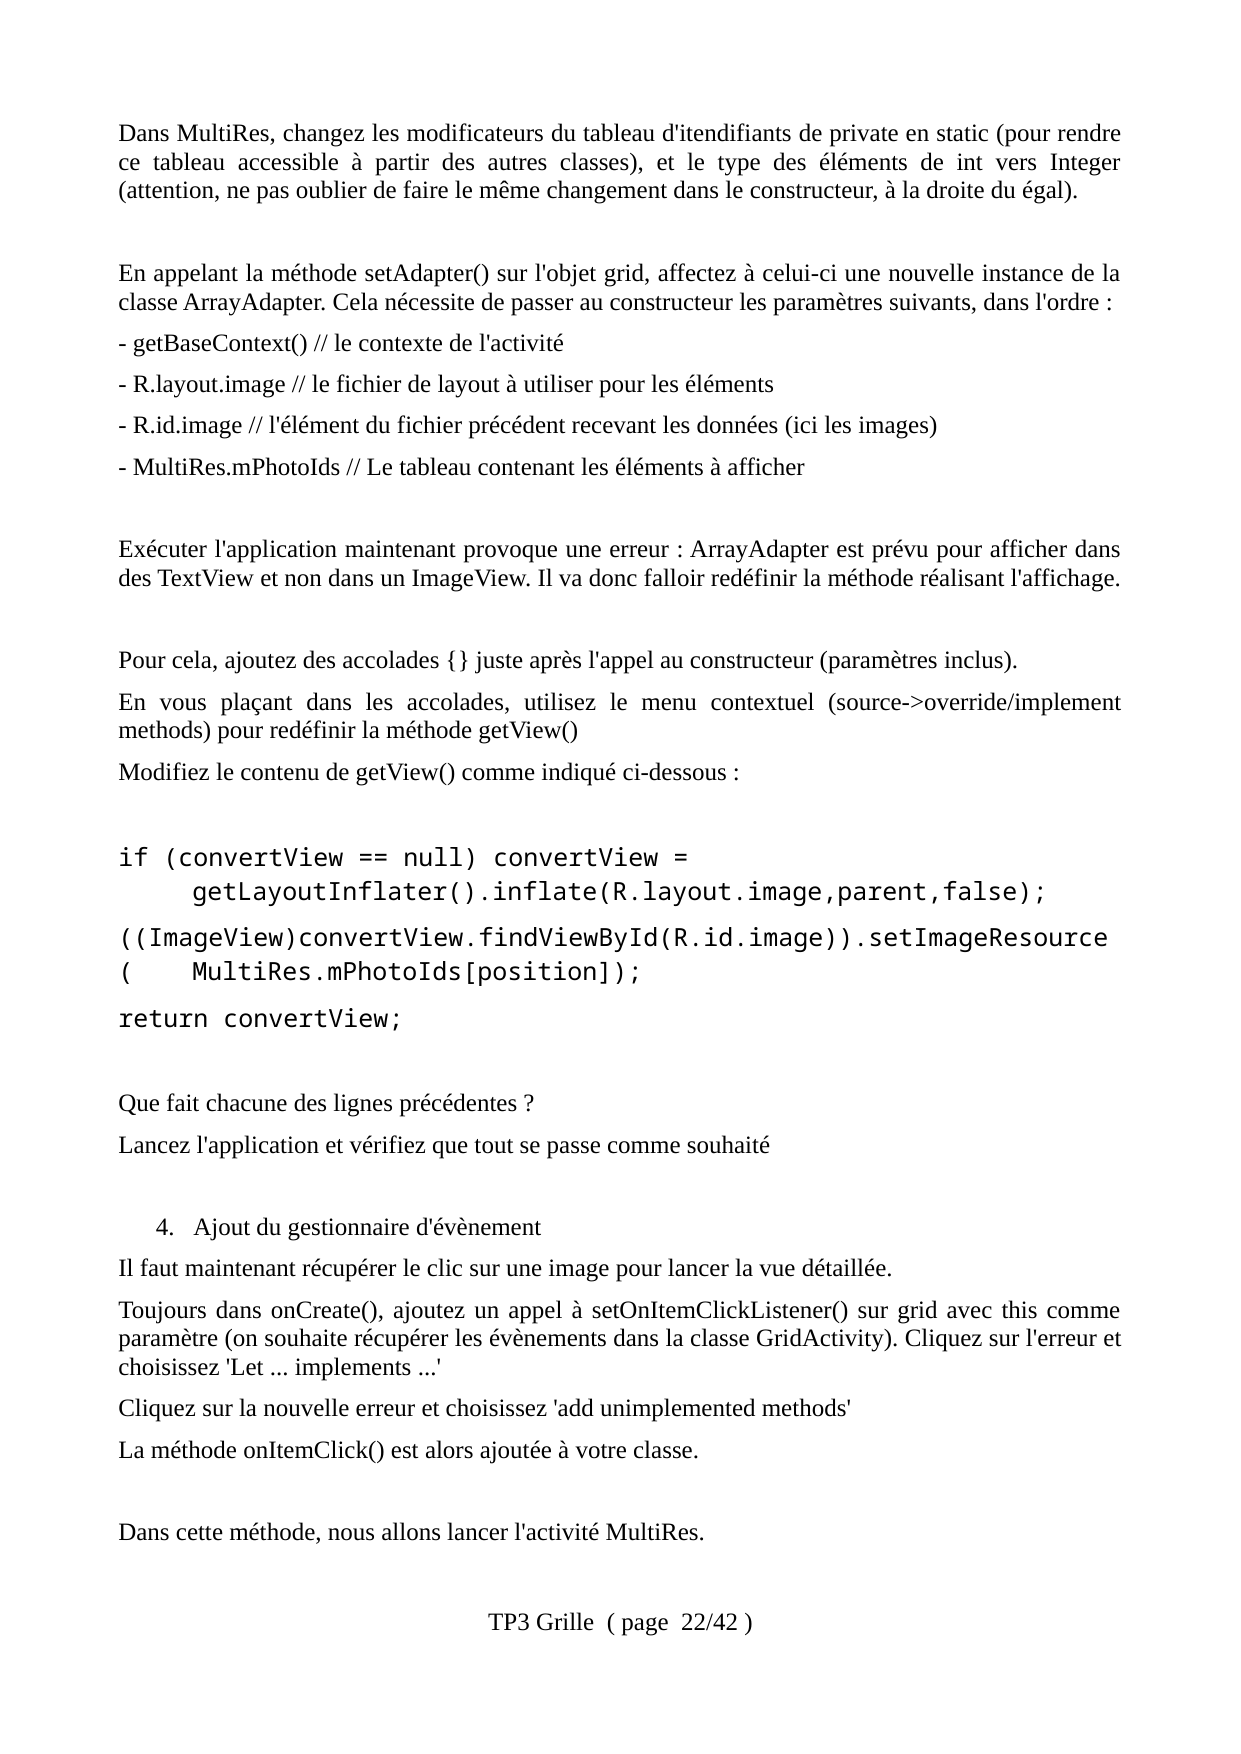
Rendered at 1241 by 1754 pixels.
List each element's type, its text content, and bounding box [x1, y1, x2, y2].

text - R.id.image // l'élément du fichier précédent recevant les données (ici les images) [118, 411, 1122, 439]
text La méthode onItemClick() est alors ajoutée à votre classe. [118, 1435, 1122, 1463]
text Cliquez sur la nouvelle erreur et choisissez 'add unimplemented methods' [118, 1393, 1122, 1422]
text Dans cette méthode, nous allons lancer l'activité MultiRes. [118, 1517, 1122, 1546]
text Dans MultiRes, changez les modificateurs du tableau d'itendifiants de private en static (pour rendre ce tableau accessible à partir des autres classes), et le type des éléments de int vers Integer (attention, ne pas oublier de faire le même changement dans le constructeur, à la droite du égal). [118, 118, 1122, 204]
text return convertView; [118, 1001, 1122, 1035]
text Il faut maintenant récupérer le clic sur une image pour lancer la vue détaillée. [118, 1253, 1122, 1282]
text - getBaseContext() // le contexte de l'activité [118, 328, 1122, 357]
list Ajout du gestionnaire d'évènement [156, 1212, 1122, 1241]
text En appelant la méthode setAdapter() sur l'objet grid, affectez à celui-ci une nouvelle instance de la classe ArrayAdapter. Cela nécessite de passer au constructeur les paramètres suivants, dans l'ordre : [118, 258, 1122, 316]
text if (convertView == null) convertView = getLayoutInflater().inflate(R.layout.image,parent,false); [118, 839, 1122, 907]
text Exécuter l'application maintenant provoque une erreur : ArrayAdapter est prévu pour afficher dans des TextView et non dans un ImageView. Il va donc falloir redéfinir la méthode réalisant l'affichage. [118, 534, 1122, 592]
text Que fait chacune des lignes précédentes ? [118, 1088, 1122, 1117]
text - R.layout.image // le fichier de layout à utiliser pour les éléments [118, 369, 1122, 398]
text Toujours dans onCreate(), ajoutez un appel à setOnItemClickListener() sur grid avec this comme paramètre (on souhaite récupérer les évènements dans la classe GridActivity). Cliquez sur l'erreur et choisissez 'Let ... implements ...' [118, 1295, 1122, 1381]
text - MultiRes.mPhotoIds // Le tableau contenant les éléments à afficher [118, 452, 1122, 481]
text Pour cela, ajoutez des accolades {} juste après l'appel au constructeur (paramètres inclus). [118, 646, 1122, 674]
text Modifiez le contenu de getView() comme indiqué ci-dessous : [118, 757, 1122, 786]
text ((ImageView)convertView.findViewById(R.id.image)).setImageResource( MultiRes.mPhotoIds[position]); [118, 920, 1122, 988]
text En vous plaçant dans les accolades, utilisez le menu contextuel (source->override/implement methods) pour redéfinir la méthode getView() [118, 687, 1122, 744]
text Lancez l'application et vérifiez que tout se passe comme souhaité [118, 1130, 1122, 1158]
